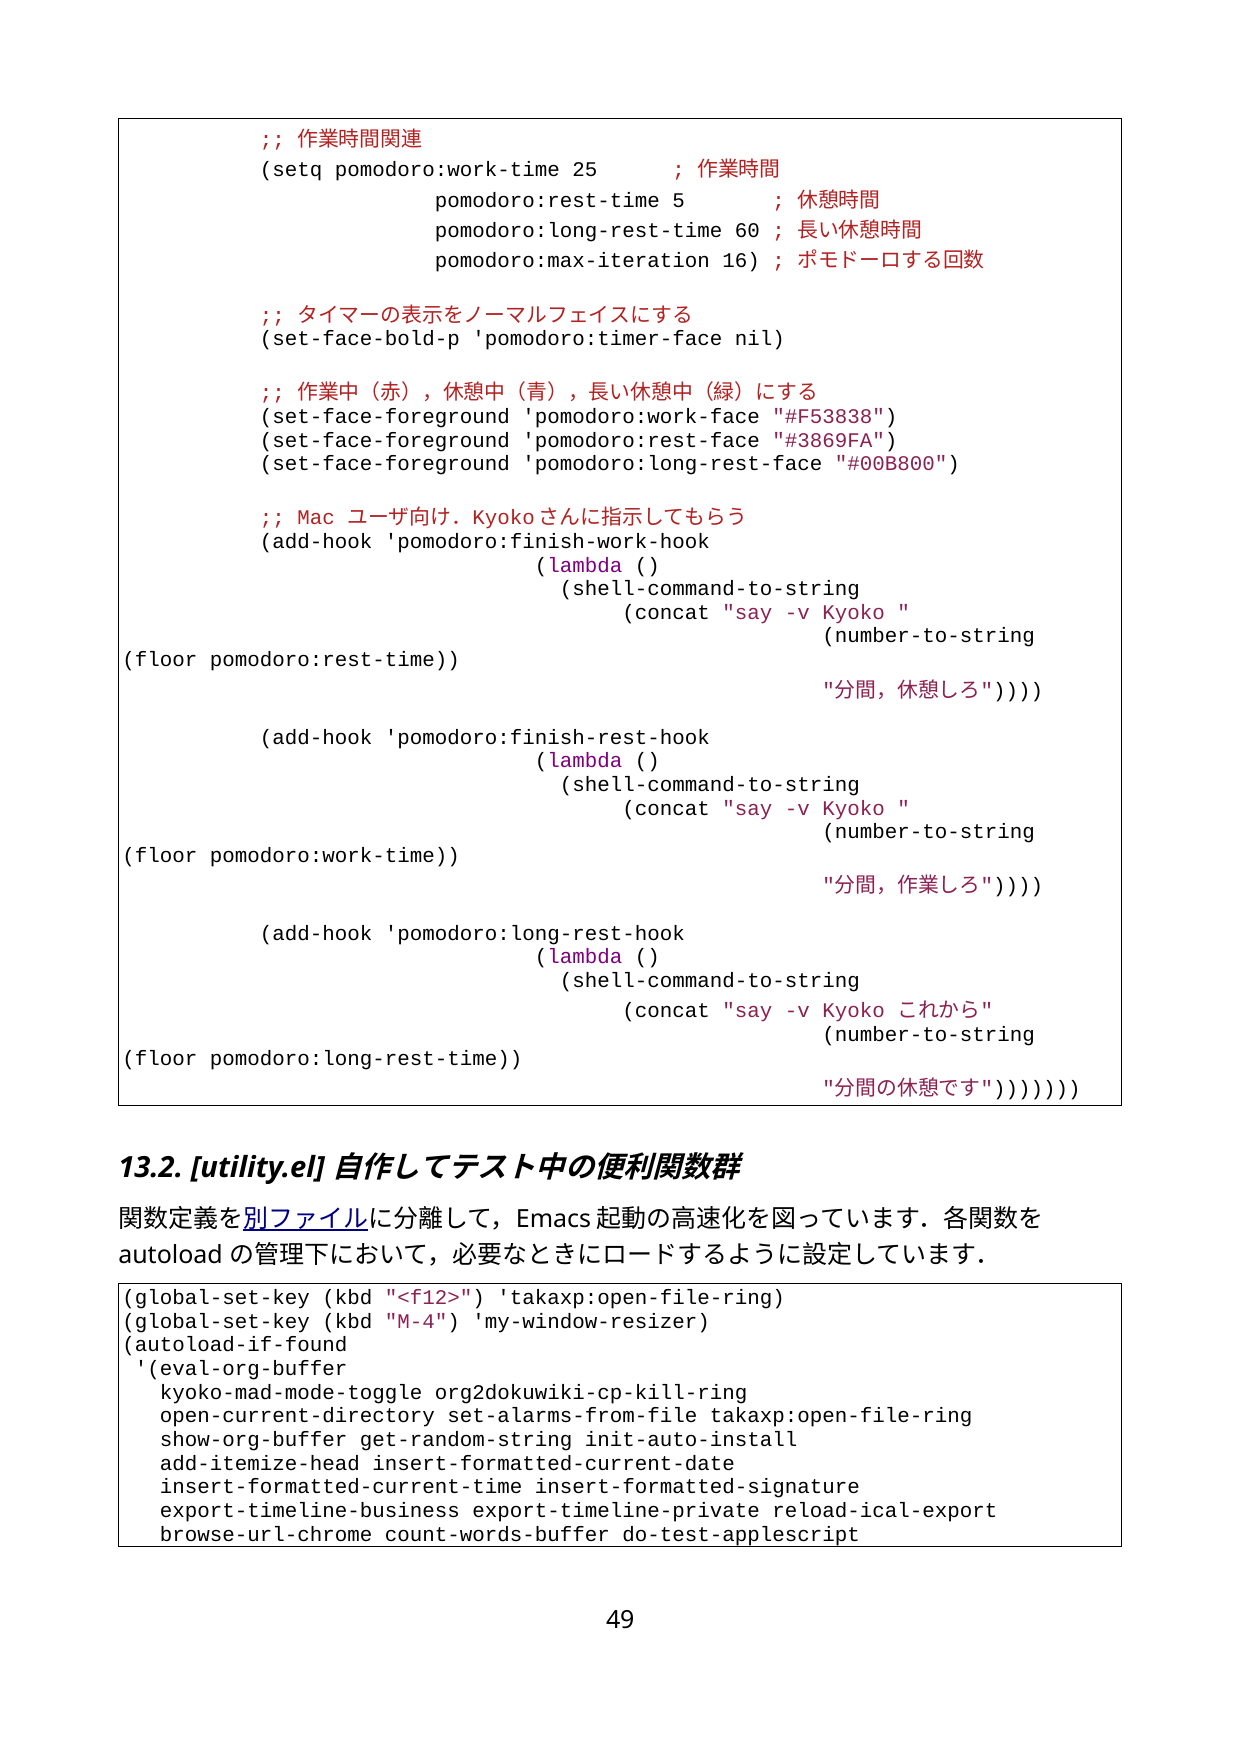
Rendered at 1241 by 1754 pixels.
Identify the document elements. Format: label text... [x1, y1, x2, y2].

text (number-to-string (floor pomodoro:rest-time)) [119, 622, 1121, 669]
text (lambda () [119, 747, 1121, 770]
text "分間の休憩です"))))))) [119, 1067, 1121, 1105]
text (shell-command-to-string [119, 966, 1121, 990]
text (concat "say -v Kyoko " [119, 598, 1121, 622]
text (number-to-string (floor pomodoro:work-time)) [119, 817, 1121, 865]
text pomodoro:rest-time 5 ; 休憩時間 [119, 179, 1121, 209]
text (number-to-string (floor pomodoro:long-rest-time)) [119, 1020, 1121, 1067]
text pomodoro:max-iteration 16) ; ポモドーロする回数 [119, 240, 1121, 270]
text pomodoro:long-rest-time 60 ; 長い休憩時間 [119, 209, 1121, 240]
text (global-set-key (kbd "M-4") 'my-window-resizer) [119, 1307, 1121, 1330]
text '(eval-org-buffer [119, 1354, 1121, 1378]
text (add-hook 'pomodoro:finish-work-hook [119, 527, 1121, 551]
text (set-face-foreground 'pomodoro:rest-face "#3869FA") [119, 426, 1121, 449]
text ;; Mac ユーザ向け．Kyokoさんに指示してもらう [119, 497, 1121, 527]
text (concat "say -v Kyoko " [119, 794, 1121, 817]
text ;; 作業時間関連 [119, 119, 1121, 148]
text add-itemize-head insert-formatted-current-date [119, 1449, 1121, 1472]
text open-current-directory set-alarms-from-file takaxp:open-file-ring [119, 1401, 1121, 1425]
text (concat "say -v Kyoko これから" [119, 990, 1121, 1020]
text (set-face-foreground 'pomodoro:work-face "#F53838") [119, 402, 1121, 426]
text (set-face-foreground 'pomodoro:long-rest-face "#00B800") [119, 449, 1121, 473]
text (autoload-if-found [119, 1330, 1121, 1354]
text (shell-command-to-string [119, 574, 1121, 598]
text (add-hook 'pomodoro:finish-rest-hook [119, 723, 1121, 747]
text browse-url-chrome count-words-buffer do-test-applescript [119, 1519, 1121, 1546]
text "分間，作業しろ")))) [119, 865, 1121, 895]
text (lambda () [119, 551, 1121, 574]
text export-timeline-business export-timeline-private reload-ical-export [119, 1496, 1121, 1519]
text (lambda () [119, 942, 1121, 966]
text (shell-command-to-string [119, 770, 1121, 794]
text ;; タイマーの表示をノーマルフェイスにする [119, 294, 1121, 324]
text kyoko-mad-mode-toggle org2dokuwiki-cp-kill-ring [119, 1378, 1121, 1401]
text 関数定義を別ファイルに分離して，Emacs起動の高速化を図っています．各関数を autoload の管理下において，必要なときにロードするように設定しています． [118, 1198, 1122, 1271]
text (set-face-bold-p 'pomodoro:timer-face nil) [119, 324, 1121, 348]
text (setq pomodoro:work-time 25 ; 作業時間 [119, 148, 1121, 179]
text insert-formatted-current-time insert-formatted-signature [119, 1472, 1121, 1496]
text ;; 作業中（赤），休憩中（青），長い休憩中（緑）にする [119, 372, 1121, 402]
subtitle [utility.el] 自作してテスト中の便利関数群 [118, 1143, 1122, 1186]
text (global-set-key (kbd "<f12>") 'takaxp:open-file-ring) [119, 1284, 1121, 1307]
text show-org-buffer get-random-string init-auto-install [119, 1425, 1121, 1449]
text (add-hook 'pomodoro:long-rest-hook [119, 919, 1121, 942]
text "分間，休憩しろ")))) [119, 669, 1121, 699]
